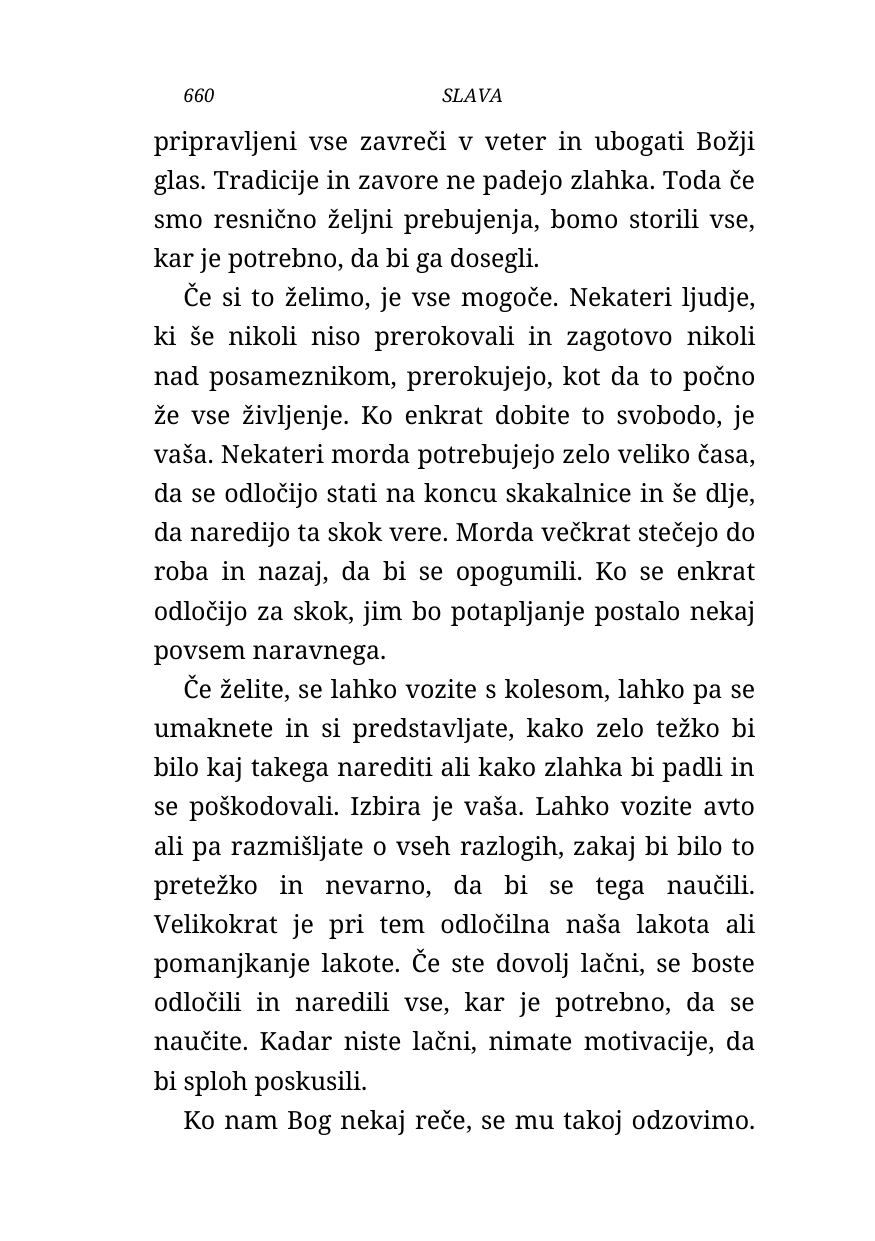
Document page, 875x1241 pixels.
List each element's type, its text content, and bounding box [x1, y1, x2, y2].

text pripravljeni vse zavreči v veter in ubogati Božji glas. Tradicije in zavore ne padejo zlahka. Toda če smo resnično željni prebujenja, bomo storili vse, kar je potrebno, da bi ga dosegli. [153, 123, 756, 275]
text Če želite, se lahko vozite s kolesom, lahko pa se umaknete in si predstavljate, kako zelo težko bi bilo kaj takega narediti ali kako zlahka bi padli in se poškodovali. Izbira je vaša. Lahko vozite avto ali pa razmišljate o vseh razlogih, zakaj bi bilo to pretežko in nevarno, da bi se tega naučili. Velikokrat je pri tem odločilna naša lakota ali pomanjkanje lakote. Če ste dovolj lačni, se boste odločili in naredili vse, kar je potrebno, da se naučite. Kadar niste lačni, nimate motivacije, da bi sploh poskusili. [153, 672, 756, 1097]
text Ko nam Bog nekaj reče, se mu takoj odzovimo. [153, 1102, 756, 1136]
text Če si to želimo, je vse mogoče. Nekateri ljudje, ki še nikoli niso prerokovali in zagotovo nikoli nad posameznikom, prerokujejo, kot da to počno že vse življenje. Ko enkrat dobite to svobodo, je vaša. Nekateri morda potrebujejo zelo veliko časa, da se odločijo stati na koncu skakalnice in še dlje, da naredijo ta skok vere. Morda večkrat stečejo do roba in nazaj, da bi se opogumili. Ko se enkrat odločijo za skok, jim bo potapljanje postalo nekaj povsem naravnega. [153, 280, 756, 666]
